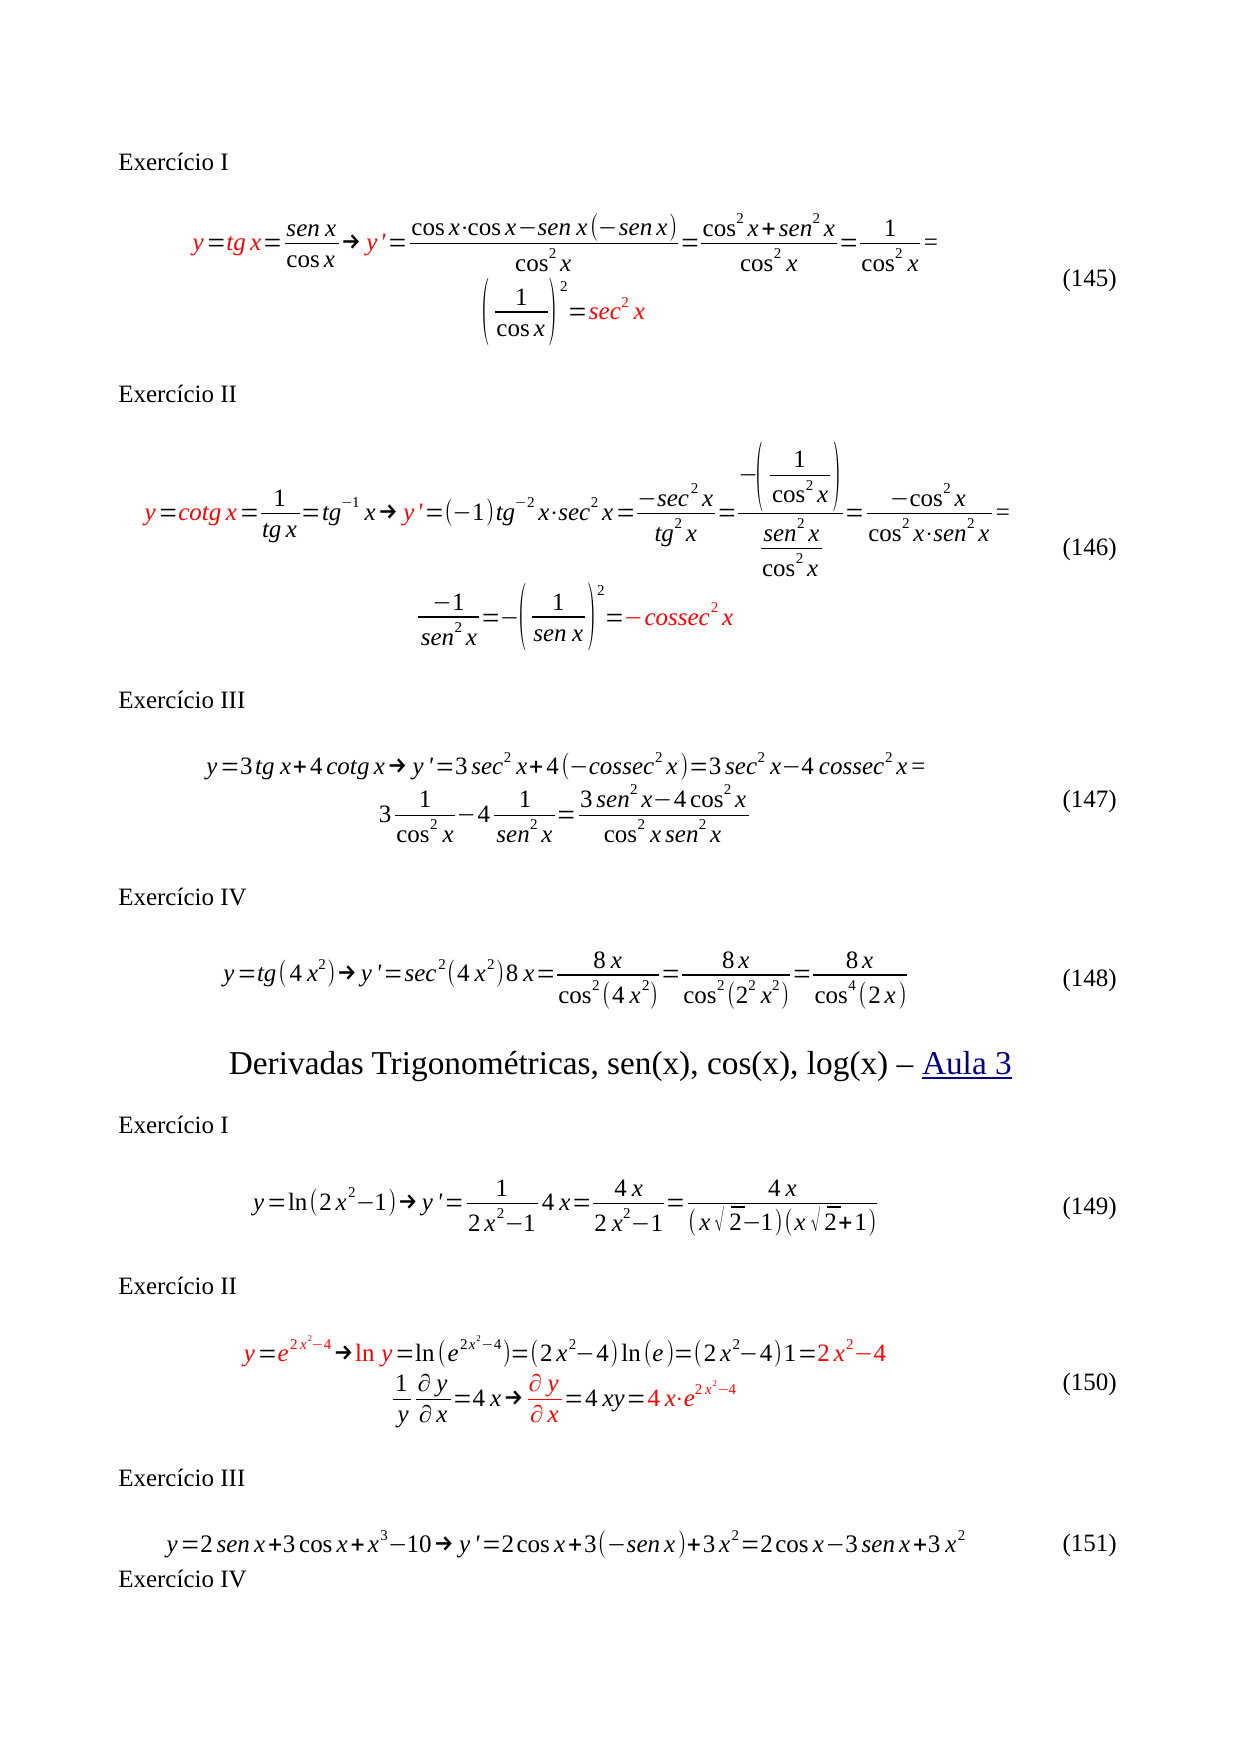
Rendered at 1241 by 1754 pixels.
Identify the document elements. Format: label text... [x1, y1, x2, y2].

table_header [118, 743, 1010, 853]
text Exercício II [118, 379, 1122, 408]
text Exercício I [118, 1111, 1122, 1139]
table_header (145) [1010, 204, 1122, 351]
table_header [118, 437, 1010, 656]
table_header [118, 940, 1010, 1015]
table_header (148) [1010, 940, 1122, 1015]
text Exercício II [118, 1271, 1122, 1300]
text Exercício I [118, 147, 1122, 176]
text Derivadas Trigonométricas, sen(x), cos(x), log(x) – Aula 3 [118, 1043, 1122, 1082]
table_header (149) [1010, 1168, 1122, 1242]
text Exercício IV [118, 1564, 1122, 1593]
table_header [118, 1168, 1010, 1242]
table_header (150) [1010, 1329, 1122, 1434]
table_header (147) [1010, 743, 1122, 853]
text Exercício IV [118, 882, 1122, 911]
table_header (151) [1010, 1521, 1122, 1564]
table_header [118, 1329, 1010, 1434]
table_header [118, 1521, 1010, 1564]
text Exercício III [118, 685, 1122, 714]
text Exercício III [118, 1463, 1122, 1492]
table_header (146) [1010, 437, 1122, 656]
table_header [118, 204, 1010, 351]
